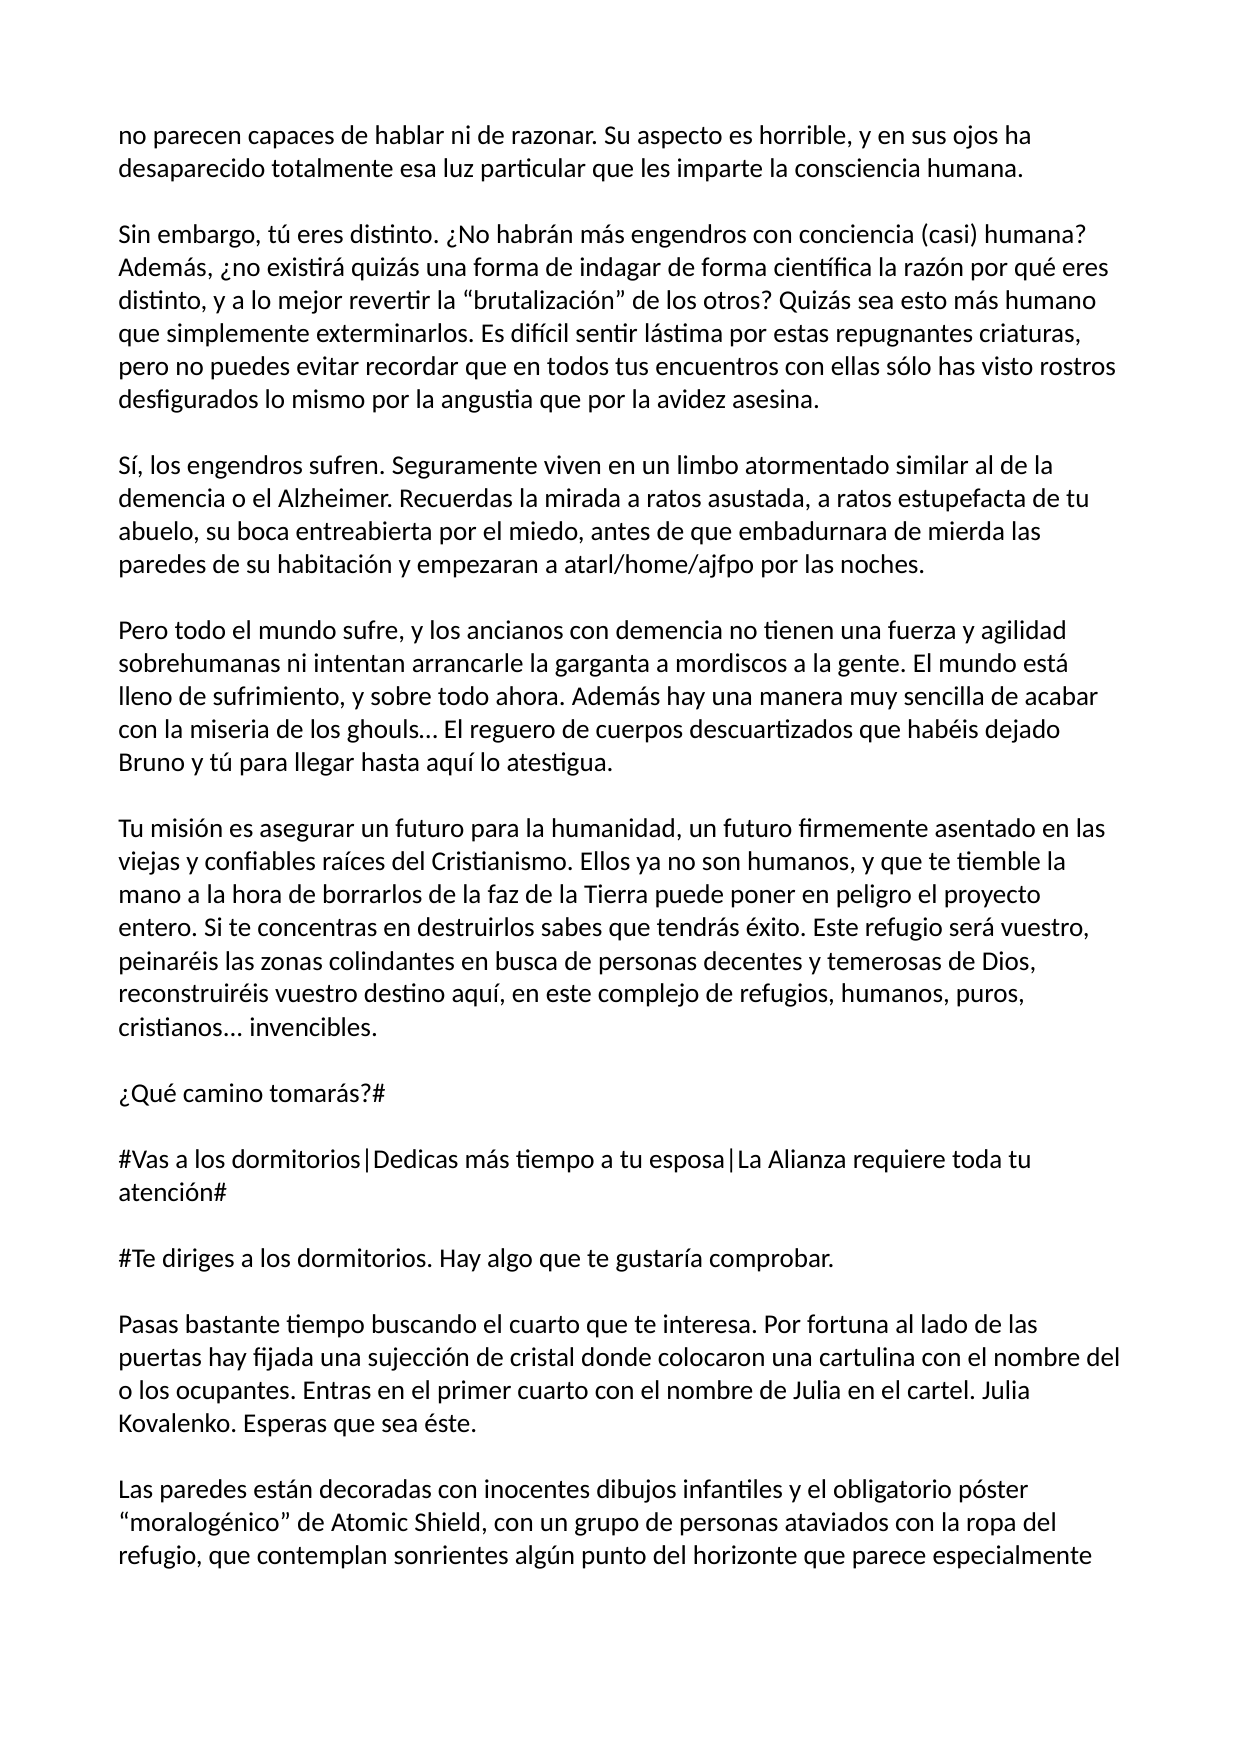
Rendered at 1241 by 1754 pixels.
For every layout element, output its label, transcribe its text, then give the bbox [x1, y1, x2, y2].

text Tu misión es asegurar un futuro para la humanidad, un futuro firmemente asentado en las viejas y confiables raíces del Cristianismo. Ellos ya no son humanos, y que te tiemble la mano a la hora de borrarlos de la faz de la Tierra puede poner en peligro el proyecto entero. Si te concentras en destruirlos sabes que tendrás éxito. Este refugio será vuestro, peinaréis las zonas colindantes en busca de personas decentes y temerosas de Dios, reconstruiréis vuestro destino aquí, en este complejo de refugios, humanos, puros, cristianos... invencibles. [118, 812, 1122, 1043]
text ¿Qué camino tomarás?# [118, 1076, 1122, 1109]
text no parecen capaces de hablar ni de razonar. Su aspecto es horrible, y en sus ojos ha desaparecido totalmente esa luz particular que les imparte la consciencia humana. [118, 118, 1122, 184]
text Las paredes están decoradas con inocentes dibujos infantiles y el obligatorio póster “moralogénico” de Atomic Shield, con un grupo de personas ataviados con la ropa del refugio, que contemplan sonrientes algún punto del horizonte que parece especialmente [118, 1472, 1122, 1571]
text #Te diriges a los dormitorios. Hay algo que te gustaría comprobar. [118, 1241, 1122, 1274]
text Pero todo el mundo sufre, y los ancianos con demencia no tienen una fuerza y agilidad sobrehumanas ni intentan arrancarle la garganta a mordiscos a la gente. El mundo está lleno de sufrimiento, y sobre todo ahora. Además hay una manera muy sencilla de acabar con la miseria de los ghouls… El reguero de cuerpos descuartizados que habéis dejado Bruno y tú para llegar hasta aquí lo atestigua. [118, 613, 1122, 778]
text Sí, los engendros sufren. Seguramente viven en un limbo atormentado similar al de la demencia o el Alzheimer. Recuerdas la mirada a ratos asustada, a ratos estupefacta de tu abuelo, su boca entreabierta por el miedo, antes de que embadurnara de mierda las paredes de su habitación y empezaran a atarl/home/ajfpo por las noches. [118, 448, 1122, 580]
text Sin embargo, tú eres distinto. ¿No habrán más engendros con conciencia (casi) humana? Además, ¿no existirá quizás una forma de indagar de forma científica la razón por qué eres distinto, y a lo mejor revertir la “brutalización” de los otros? Quizás sea esto más humano que simplemente exterminarlos. Es difícil sentir lástima por estas repugnantes criaturas, pero no puedes evitar recordar que en todos tus encuentros con ellas sólo has visto rostros desfigurados lo mismo por la angustia que por la avidez asesina. [118, 217, 1122, 415]
text Pasas bastante tiempo buscando el cuarto que te interesa. Por fortuna al lado de las puertas hay fijada una sujección de cristal donde colocaron una cartulina con el nombre del o los ocupantes. Entras en el primer cuarto con el nombre de Julia en el cartel. Julia Kovalenko. Esperas que sea éste. [118, 1307, 1122, 1439]
text #Vas a los dormitorios|Dedicas más tiempo a tu esposa|La Alianza requiere toda tu atención# [118, 1142, 1122, 1208]
